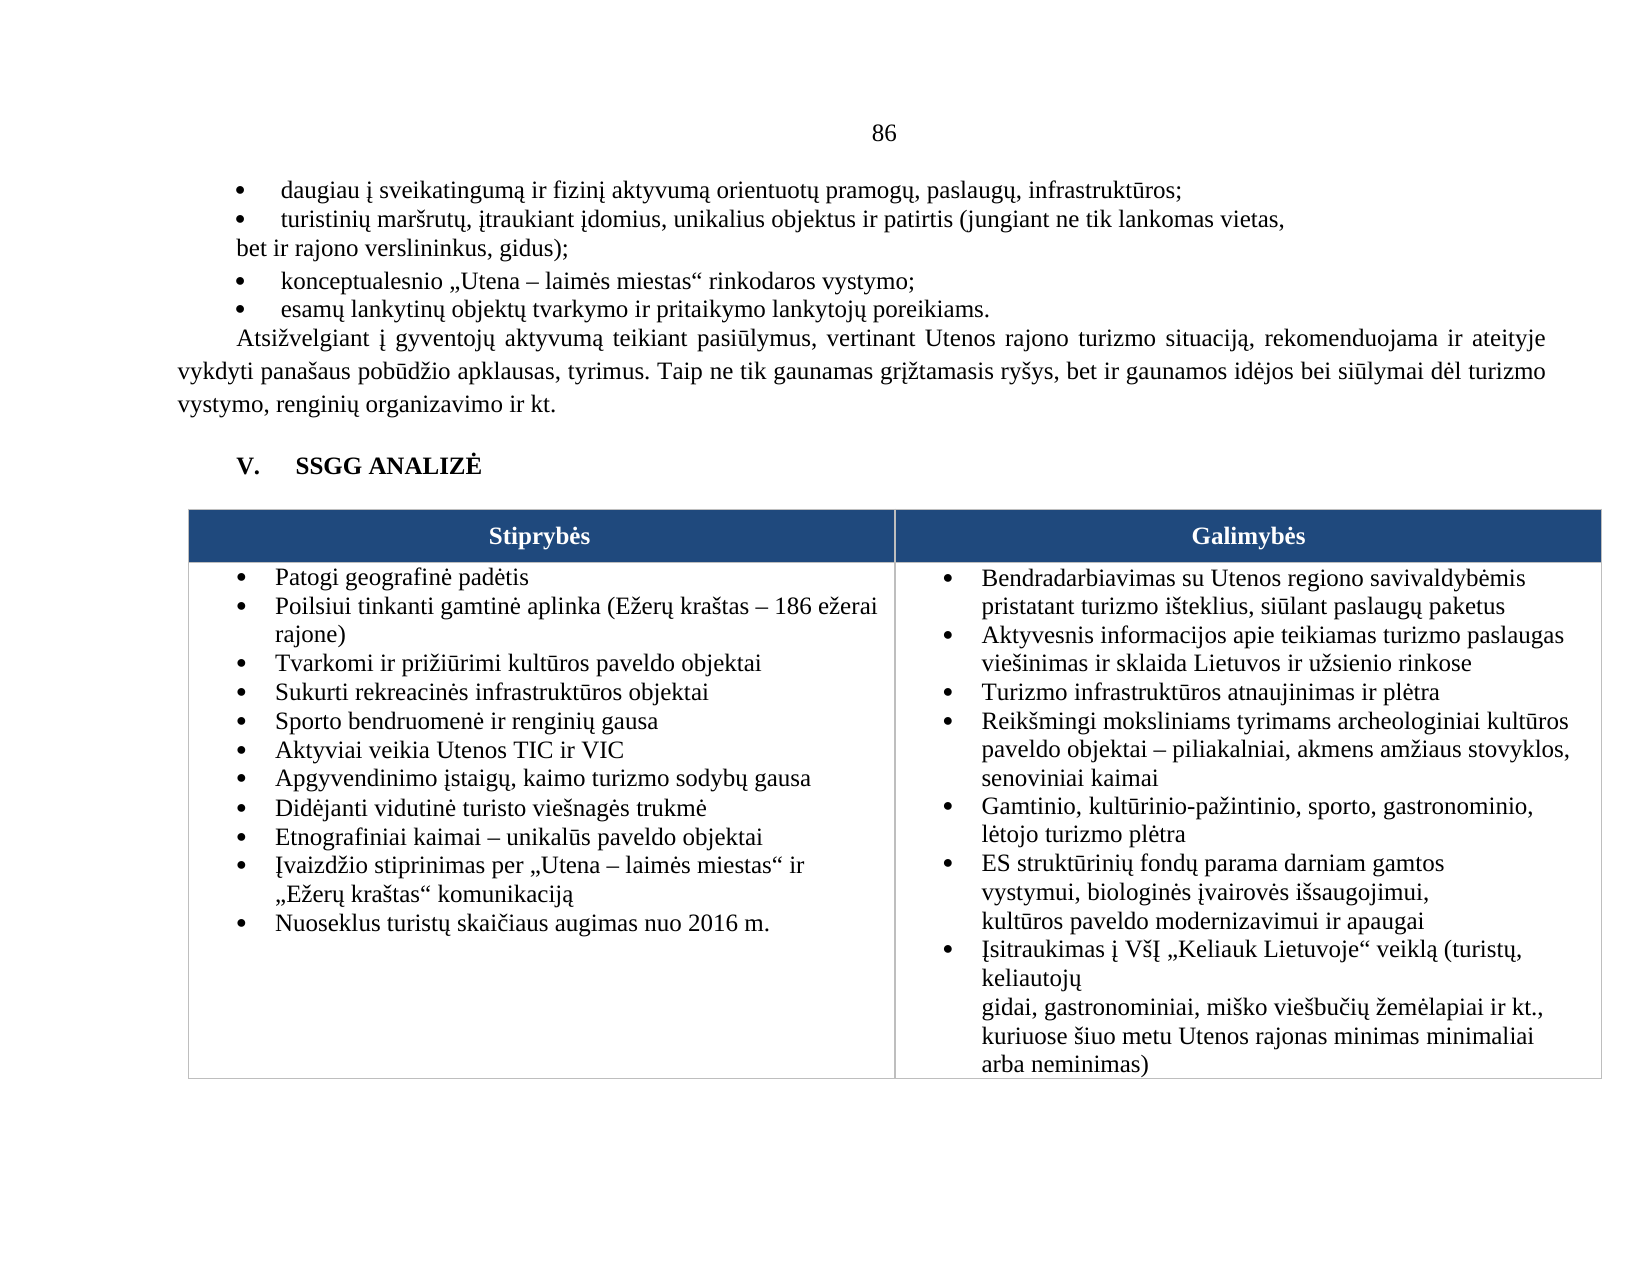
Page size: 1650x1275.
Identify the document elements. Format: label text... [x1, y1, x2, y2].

text  konceptualesnio „Utena – laimės miestas“ rinkodaros vystymo; [177, 266, 1591, 294]
text  turistinių maršrutų, įtraukiant įdomius, unikalius objektus ir patirtis (jungiant ne tik lankomas vietas, [177, 204, 1591, 233]
table_cell  Bendradarbiavimas su Utenos regiono savivaldybėmis pristatant turizmo išteklius, siūlant paslaugų paketus  Aktyvesnis informacijos apie teikiamas turizmo paslaugas viešinimas ir sklaida Lietuvos ir užsienio rinkose  Turizmo infrastruktūros atnaujinimas ir plėtra  Reikšmingi moksliniams tyrimams archeologiniai kultūros paveldo objektai – piliakalniai, akmens amžiaus stovyklos, senoviniai kaimai  Gamtinio, kultūrinio-pažintinio, sporto, gastronominio, lėtojo turizmo plėtra  ES struktūrinių fondų parama darniam gamtos vystymui, biologinės įvairovės išsaugojimui, kultūros paveldo modernizavimui ir apaugai  Įsitraukimas į VšĮ „Keliauk Lietuvoje“ veiklą (turistų, keliautojų gidai, gastronominiai, miško viešbučių žemėlapiai ir kt., kuriuose šiuo metu Utenos rajonas minimas minimaliai arba neminimas) [896, 563, 1601, 1078]
table_cell  Patogi geografinė padėtis  Poilsiui tinkanti gamtinė aplinka (Ežerų kraštas – 186 ežerai rajone)  Tvarkomi ir prižiūrimi kultūros paveldo objektai  Sukurti rekreacinės infrastruktūros objektai  Sporto bendruomenė ir renginių gausa  Aktyviai veikia Utenos TIC ir VIC  Apgyvendinimo įstaigų, kaimo turizmo sodybų gausa  Didėjanti vidutinė turisto viešnagės trukmė  Etnografiniai kaimai – unikalūs paveldo objektai  Įvaizdžio stiprinimas per „Utena – laimės miestas“ ir „Ežerų kraštas“ komunikaciją  Nuoseklus turistų skaičiaus augimas nuo 2016 m. [189, 563, 894, 1078]
text Atsižvelgiant į gyventojų aktyvumą teikiant pasiūlymus, vertinant Utenos rajono turizmo situaciją, rekomenduojama ir ateityje vykdyti panašaus pobūdžio apklausas, tyrimus. Taip ne tik gaunamas grįžtamasis ryšys, bet ir gaunamos idėjos bei siūlymai dėl turizmo vystymo, renginių organizavimo ir kt. [177, 323, 1547, 418]
table_header Galimybės [896, 510, 1601, 562]
table_header Stiprybės [189, 510, 894, 562]
text  daugiau į sveikatingumą ir fizinį aktyvumą orientuotų pramogų, paslaugų, infrastruktūros; [177, 175, 1591, 204]
text V. SSGG ANALIZĖ [177, 451, 1591, 480]
text bet ir rajono verslininkus, gidus); [177, 233, 1591, 262]
text  esamų lankytinų objektų tvarkymo ir pritaikymo lankytojų poreikiams. [177, 294, 1591, 323]
